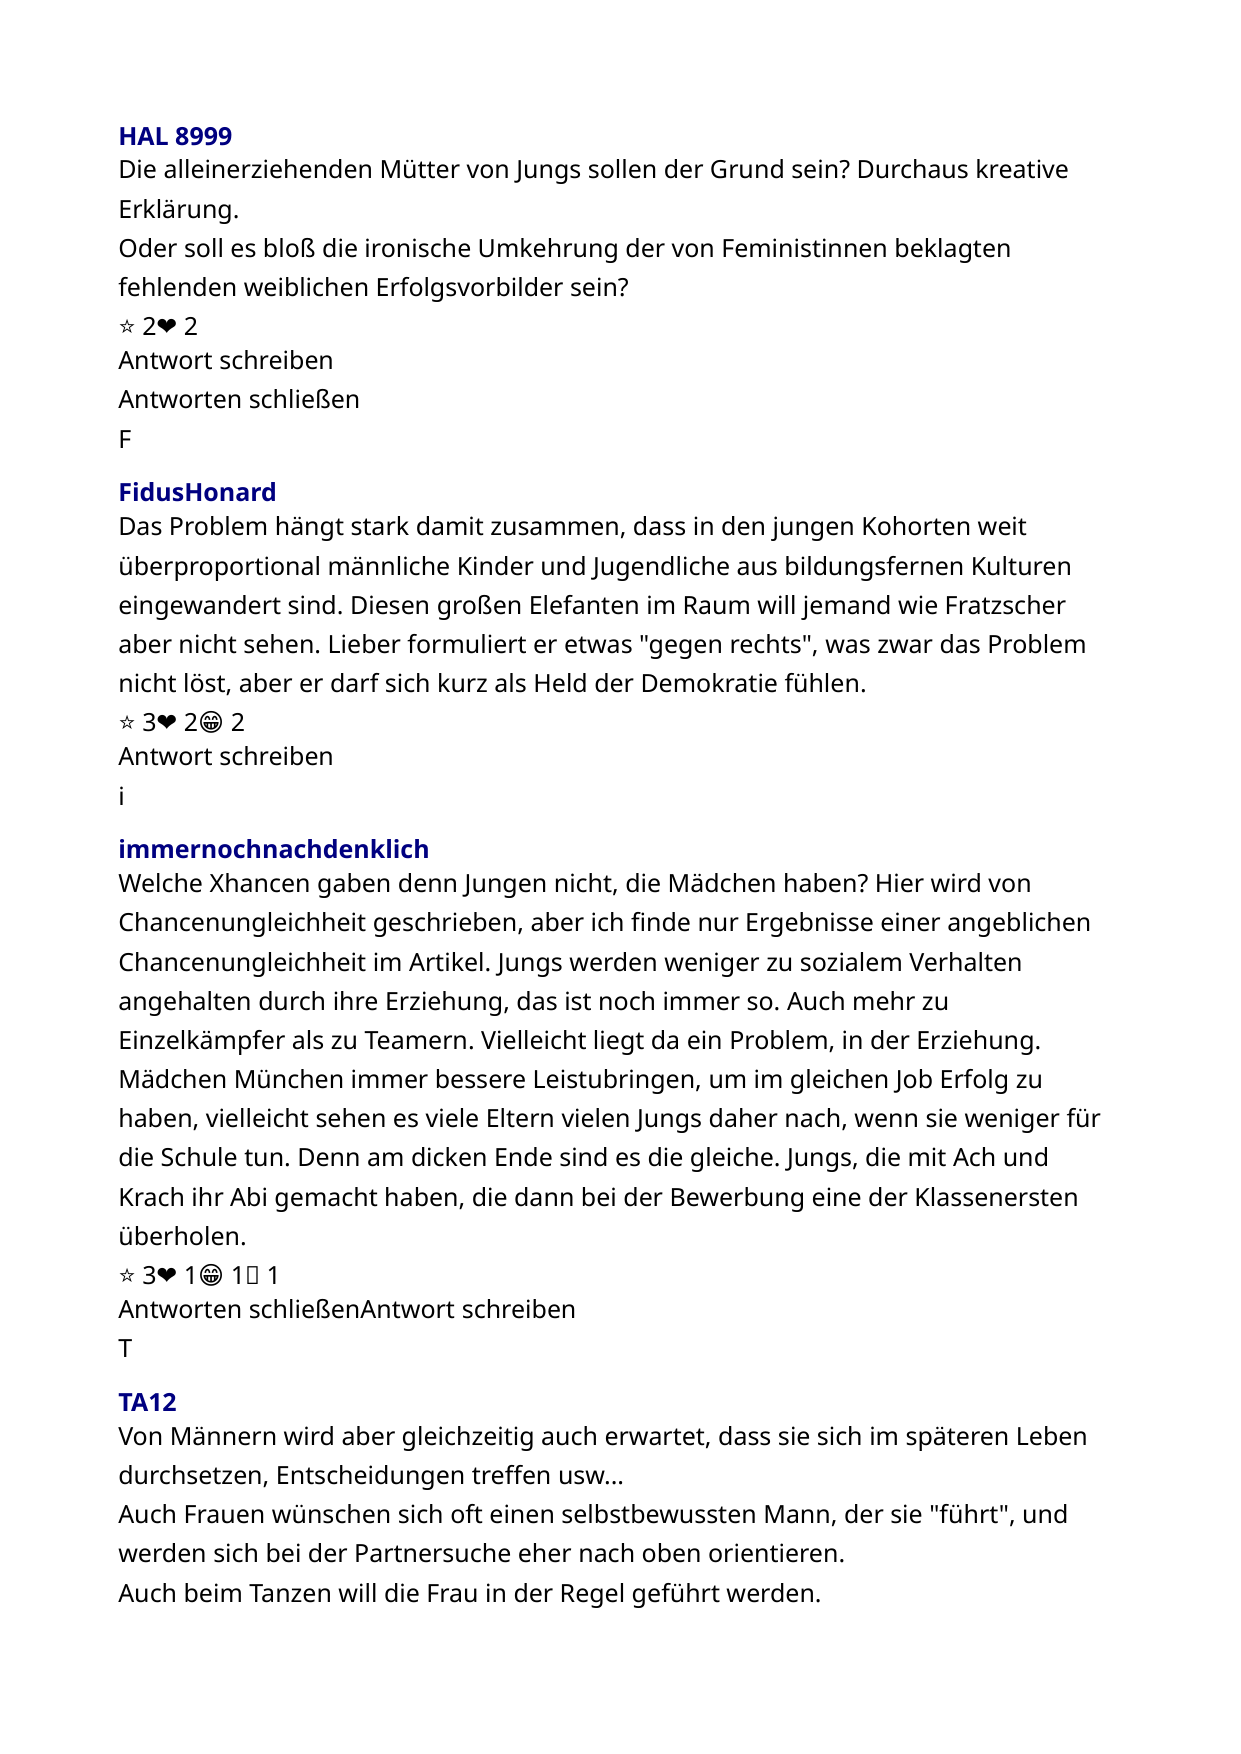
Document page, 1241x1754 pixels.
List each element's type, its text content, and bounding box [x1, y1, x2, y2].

subtitle immernochnachdenklich [118, 832, 1122, 866]
text Die alleinerziehenden Mütter von Jungs sollen der Grund sein? Durchaus kreative Erklärung. [118, 152, 1122, 225]
text Das Problem hängt stark damit zusammen, dass in den jungen Kohorten weit überproportional männliche Kinder und Jugendliche aus bildungsfernen Kulturen eingewandert sind. Diesen großen Elefanten im Raum will jemand wie Fratzscher aber nicht sehen. Lieber formuliert er etwas "gegen rechts", was zwar das Problem nicht löst, aber er darf sich kurz als Held der Demokratie fühlen. [118, 509, 1122, 700]
subtitle FidusHonard [118, 475, 1122, 509]
text Antworten schließen [118, 382, 1122, 416]
text Welche Xhancen gaben denn Jungen nicht, die Mädchen haben? Hier wird von Chancenungleichheit geschrieben, aber ich finde nur Ergebnisse einer angeblichen Chancenungleichheit im Artikel. Jungs werden weniger zu sozialem Verhalten angehalten durch ihre Erziehung, das ist noch immer so. Auch mehr zu Einzelkämpfer als zu Teamern. Vielleicht liegt da ein Problem, in der Erziehung. Mädchen München immer bessere Leistubringen, um im gleichen Job Erfolg zu haben, vielleicht sehen es viele Eltern vielen Jungs daher nach, wenn sie weniger für die Schule tun. Denn am dicken Ende sind es die gleiche. Jungs, die mit Ach und Krach ihr Abi gemacht haben, die dann bei der Bewerbung eine der Klassenersten überholen. [118, 866, 1122, 1252]
text Antworten schließenAntwort schreiben [118, 1292, 1122, 1326]
text Auch beim Tanzen will die Frau in der Regel geführt werden. [118, 1575, 1122, 1609]
text ⭐️ 3❤️ 2😁 2 [118, 705, 1122, 739]
subtitle HAL 8999 [118, 118, 1122, 152]
text ⭐️ 2❤️ 2 [118, 309, 1122, 343]
text ⭐️ 3❤️ 1😁 1🙁 1 [118, 1258, 1122, 1292]
text F [118, 421, 1122, 455]
subtitle TA12 [118, 1384, 1122, 1419]
text T [118, 1331, 1122, 1365]
text Von Männern wird aber gleichzeitig auch erwartet, dass sie sich im späteren Leben durchsetzen, Entscheidungen treffen usw... [118, 1419, 1122, 1492]
text i [118, 778, 1122, 812]
text Antwort schreiben [118, 739, 1122, 773]
text Antwort schreiben [118, 343, 1122, 377]
text Oder soll es bloß die ironische Umkehrung der von Feministinnen beklagten fehlenden weiblichen Erfolgsvorbilder sein? [118, 231, 1122, 304]
text Auch Frauen wünschen sich oft einen selbstbewussten Mann, der sie "führt", und werden sich bei der Partnersuche eher nach oben orientieren. [118, 1497, 1122, 1570]
